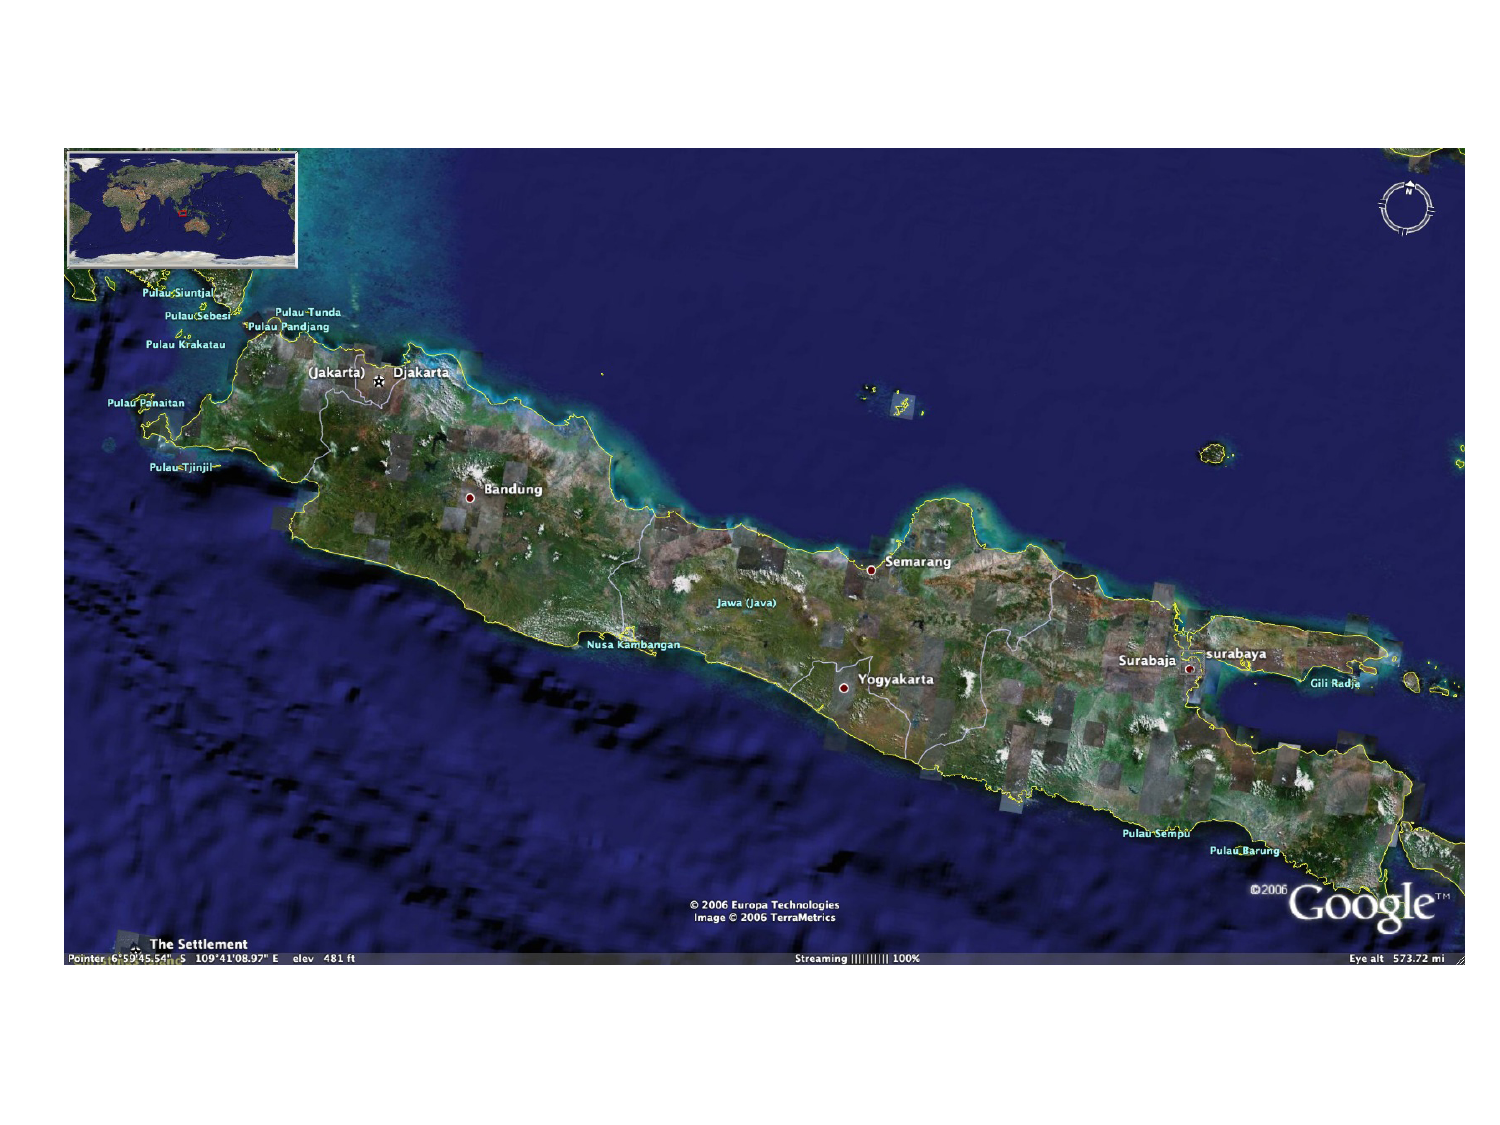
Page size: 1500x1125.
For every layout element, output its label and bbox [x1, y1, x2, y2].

picture [64, 148, 1465, 965]
